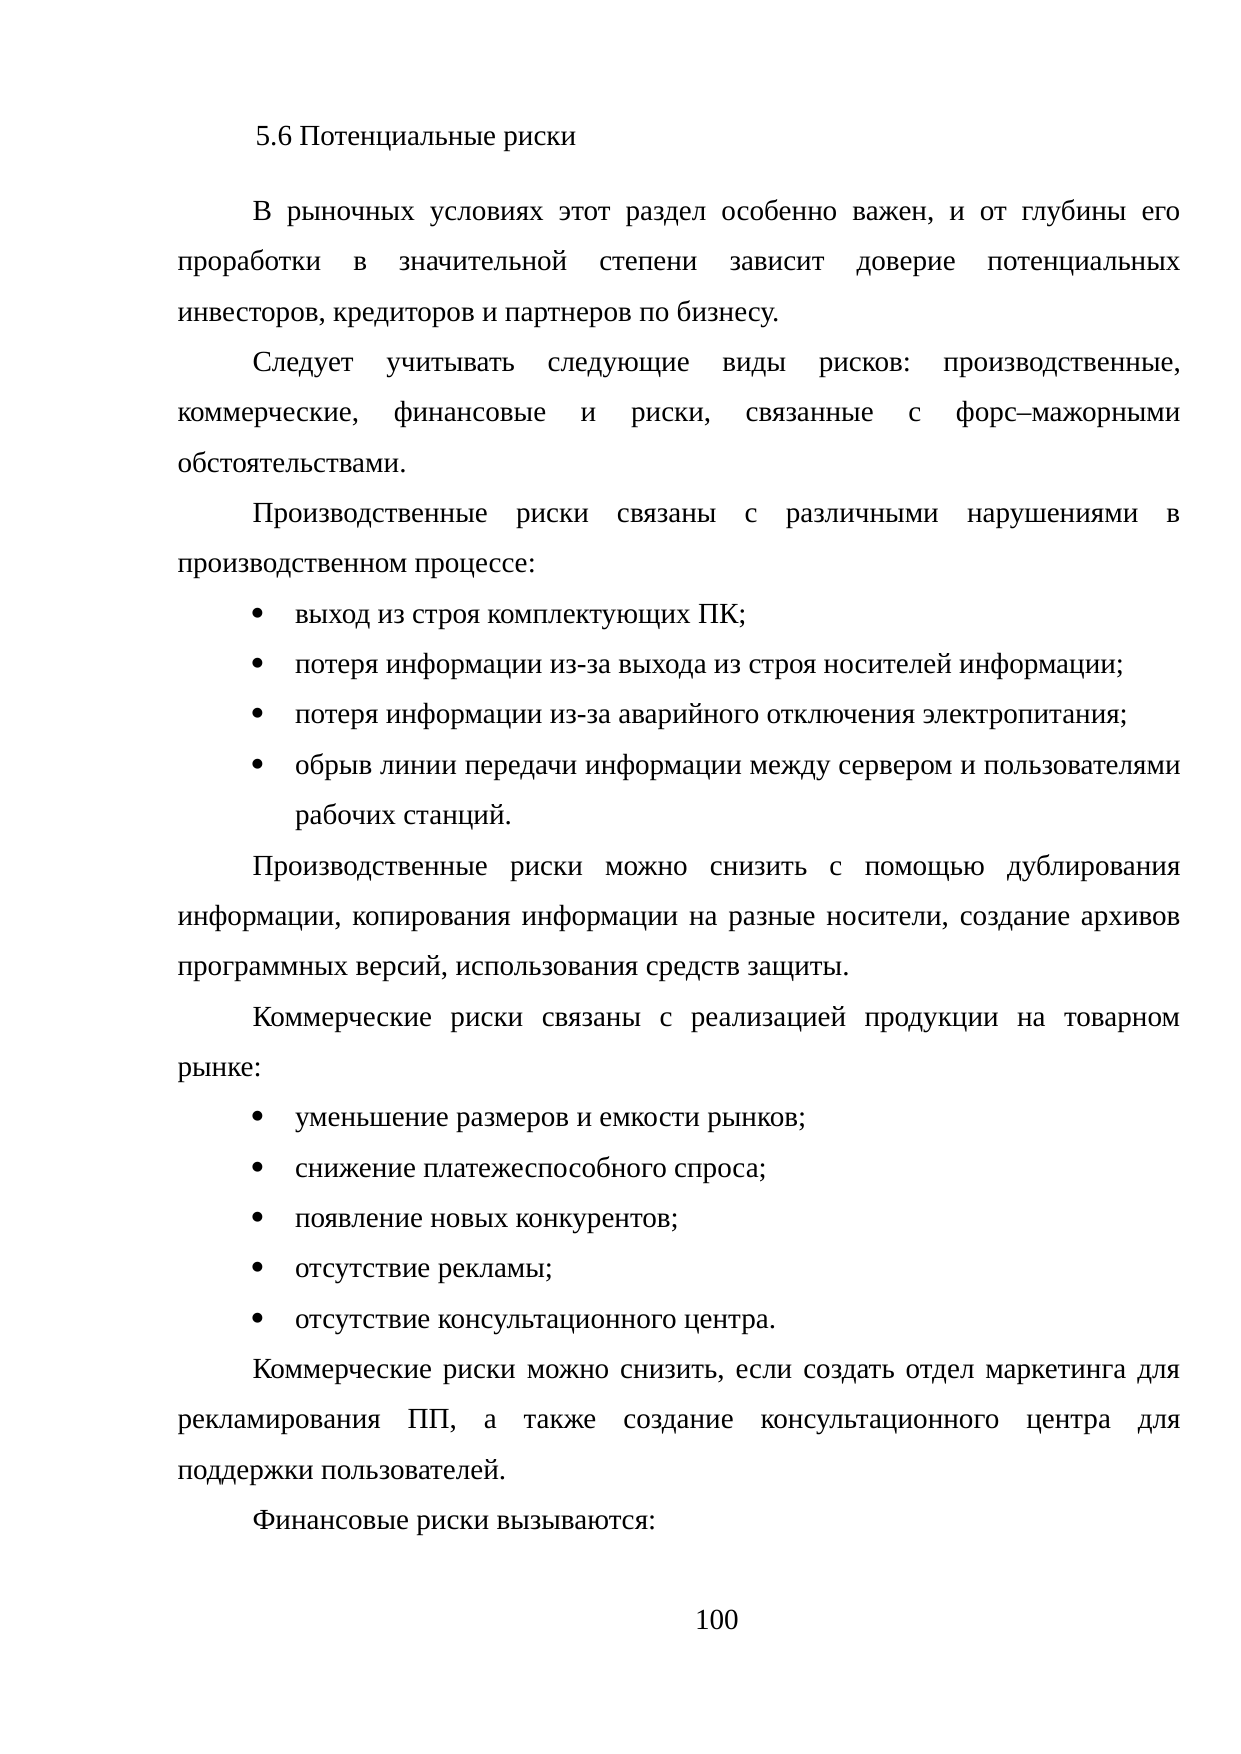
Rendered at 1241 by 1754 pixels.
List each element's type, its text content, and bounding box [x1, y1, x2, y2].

text Коммерческие риски можно снизить, если создать отдел маркетинга для рекламирования ПП, а также создание консультационного центра для поддержки пользователей. [177, 1351, 1181, 1486]
text Коммерческие риски связаны с реализацией продукции на товарном рынке: [177, 999, 1181, 1082]
subtitle Потенциальные риски [248, 118, 1181, 152]
text Следует учитывать следующие виды рисков: производственные, коммерческие, финансовые и риски, связанные с форс–мажорными обстоятельствами. [177, 344, 1181, 478]
text Производственные риски связаны с различными нарушениями в производственном процессе: [177, 495, 1181, 579]
list отсутствие рекламы; [252, 1251, 1181, 1284]
text Финансовые риски вызываются: [177, 1502, 1181, 1536]
list обрыв линии передачи информации между сервером и пользователями рабочих станций. [252, 747, 1181, 831]
list отсутствие консультационного центра. [252, 1301, 1181, 1334]
text В рыночных условиях этот раздел особенно важен, и от глубины его проработки в значительной степени зависит доверие потенциальных инвесторов, кредиторов и партнеров по бизнесу. [177, 193, 1181, 327]
list выход из строя комплектующих ПК; [252, 596, 1181, 629]
list потеря информации из-за выхода из строя носителей информации; [252, 646, 1181, 680]
list уменьшение размеров и емкости рынков; [252, 1099, 1181, 1133]
text Производственные риски можно снизить с помощью дублирования информации, копирования информации на разные носители, создание архивов программных версий, использования средств защиты. [177, 848, 1181, 982]
list появление новых конкурентов; [252, 1200, 1181, 1234]
list потеря информации из-за аварийного отключения электропитания; [252, 697, 1181, 730]
list снижение платежеспособного спроса; [252, 1150, 1181, 1183]
